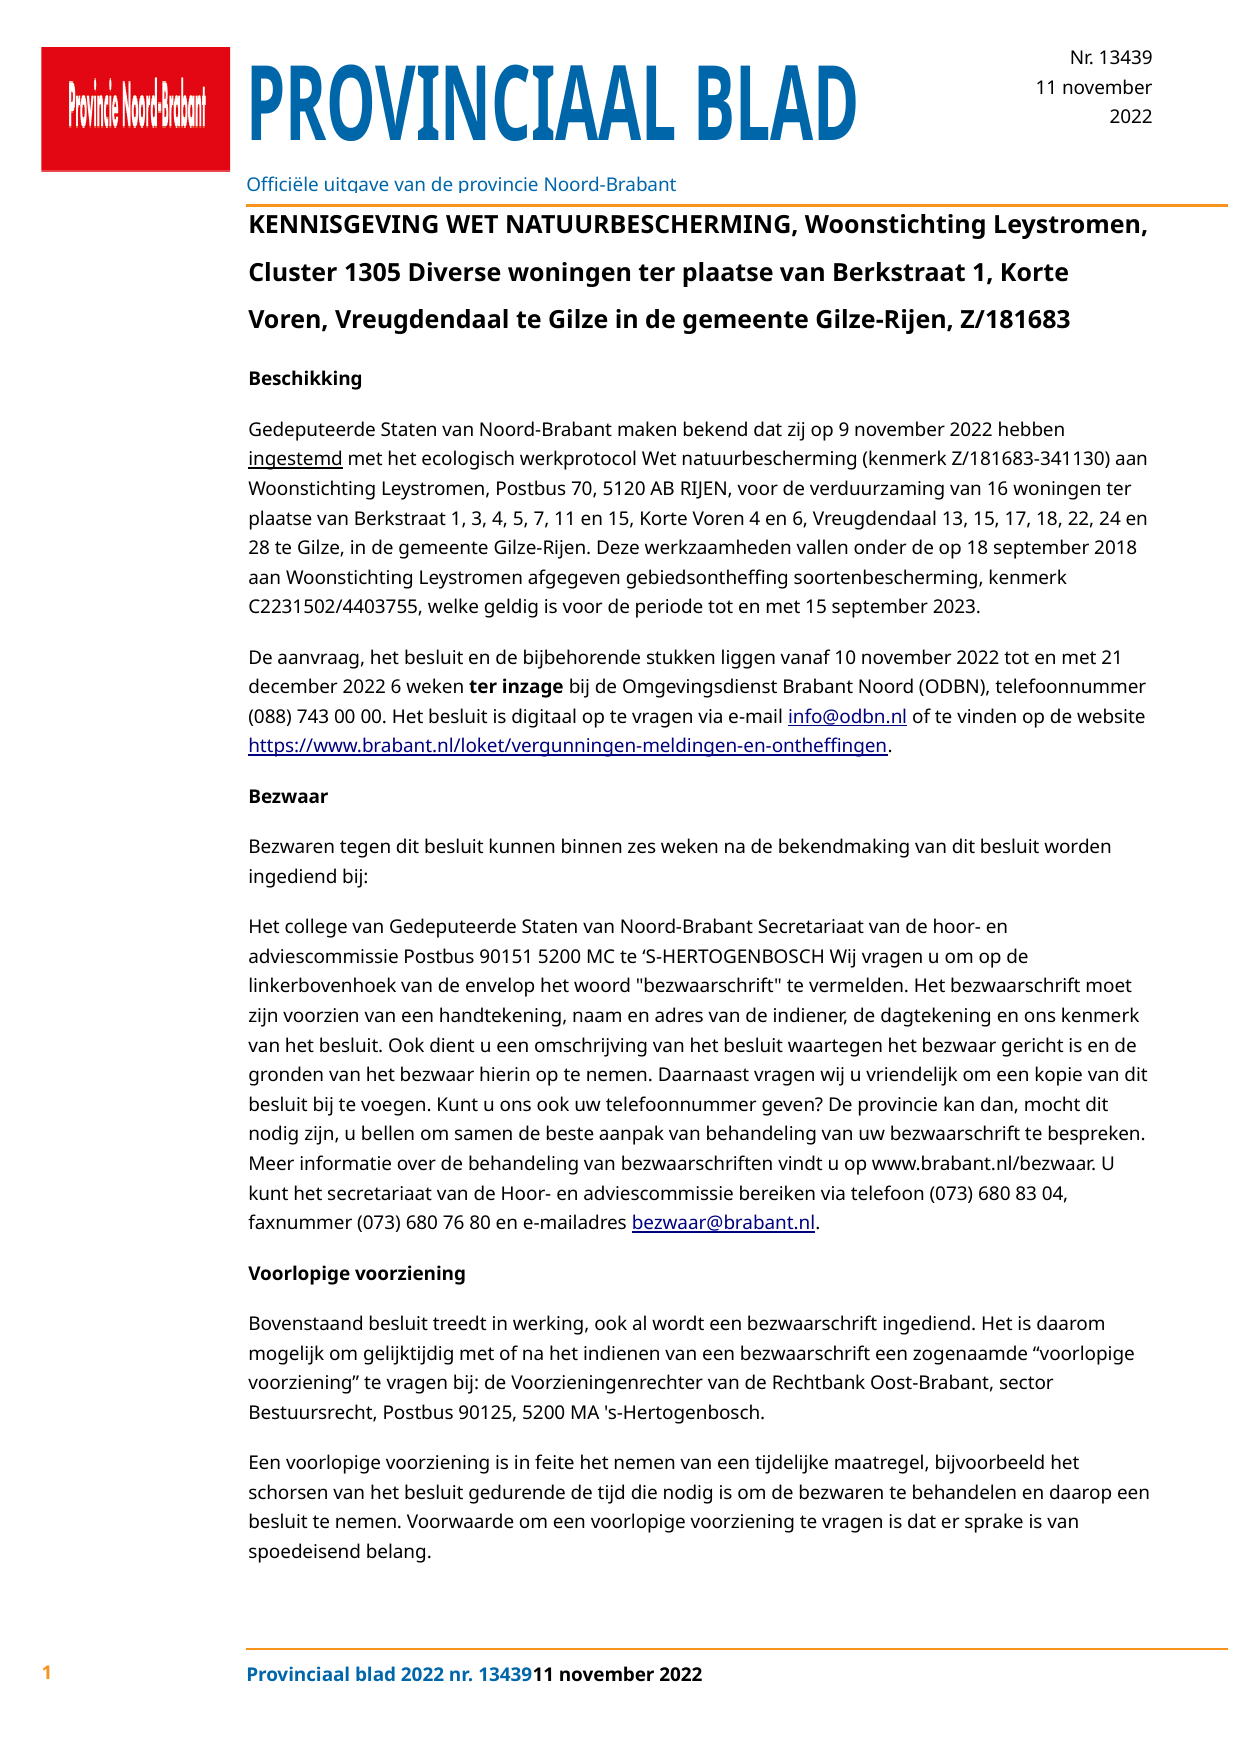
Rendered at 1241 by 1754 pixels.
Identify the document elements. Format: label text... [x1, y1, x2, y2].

text Een voorlopige voorziening is in feite het nemen van een tijdelijke maatregel, bijvoorbeeld het schorsen van het besluit gedurende de tijd die nodig is om de bezwaren te behandelen en daarop een besluit te nemen. Voorwaarde om een voorlopige voorziening te vragen is dat er sprake is van spoedeisend belang. [248, 1449, 1152, 1564]
text Beschikking [248, 366, 1152, 391]
text Bezwaar [248, 783, 1152, 809]
text KENNISGEVING WET NATUURBESCHERMING, Woonstichting Leystromen, Cluster 1305 Diverse woningen ter plaatse van Berkstraat 1, Korte Voren, Vreugdendaal te Gilze in de gemeente Gilze-Rijen, Z/181683 [248, 207, 1152, 336]
text Bovenstaand besluit treedt in werking, ook al wordt een bezwaarschrift ingediend. Het is daarom mogelijk om gelijktijdig met of na het indienen van een bezwaarschrift een zogenaamde “voorlopige voorziening” te vragen bij: de Voorzieningenrechter van de Rechtbank Oost-Brabant, sector Bestuursrecht, Postbus 90125, 5200 MA 's-Hertogenbosch. [248, 1310, 1152, 1424]
text Voorlopige voorziening [248, 1260, 1152, 1285]
text Gedeputeerde Staten van Noord-Brabant maken bekend dat zij op 9 november 2022 hebben ingestemd met het ecologisch werkprotocol Wet natuurbescherming (kenmerk Z/181683-341130) aan Woonstichting Leystromen, Postbus 70, 5120 AB RIJEN, voor de verduurzaming van 16 woningen ter plaatse van Berkstraat 1, 3, 4, 5, 7, 11 en 15, Korte Voren 4 en 6, Vreugdendaal 13, 15, 17, 18, 22, 24 en 28 te Gilze, in de gemeente Gilze-Rijen. Deze werkzaamheden vallen onder de op 18 september 2018 aan Woonstichting Leystromen afgegeven gebiedsontheffing soortenbescherming, kenmerk C2231502/4403755, welke geldig is voor de periode tot en met 15 september 2023. [248, 416, 1152, 619]
text De aanvraag, het besluit en de bijbehorende stukken liggen vanaf 10 november 2022 tot en met 21 december 2022 6 weken ter inzage bij de Omgevingsdienst Brabant Noord (ODBN), telefoonnummer (088) 743 00 00. Het besluit is digitaal op te vragen via e-mail info@odbn.nl of te vinden op de website https://www.brabant.nl/loket/vergunningen-meldingen-en-ontheffingen. [248, 644, 1152, 758]
picture [41, 47, 231, 172]
text Het college van Gedeputeerde Staten van Noord-Brabant Secretariaat van de hoor- en adviescommissie Postbus 90151 5200 MC te ‘S‑HERTOGENBOSCH Wij vragen u om op de linkerbovenhoek van de envelop het woord "bezwaarschrift" te vermelden. Het bezwaarschrift moet zijn voorzien van een handtekening, naam en adres van de indiener, de dagtekening en ons kenmerk van het besluit. Ook dient u een omschrijving van het besluit waartegen het bezwaar gericht is en de gronden van het bezwaar hierin op te nemen. Daarnaast vragen wij u vriendelijk om een kopie van dit besluit bij te voegen. Kunt u ons ook uw telefoonnummer geven? De provincie kan dan, mocht dit nodig zijn, u bellen om samen de beste aanpak van behandeling van uw bezwaarschrift te bespreken. Meer informatie over de behandeling van bezwaarschriften vindt u op www.brabant.nl/bezwaar. U kunt het secretariaat van de Hoor- en adviescommissie bereiken via telefoon (073) 680 83 04, faxnummer (073) 680 76 80 en e-mailadres bezwaar@brabant.nl. [248, 913, 1152, 1235]
text Bezwaren tegen dit besluit kunnen binnen zes weken na de bekendmaking van dit besluit worden ingediend bij: [248, 833, 1152, 889]
